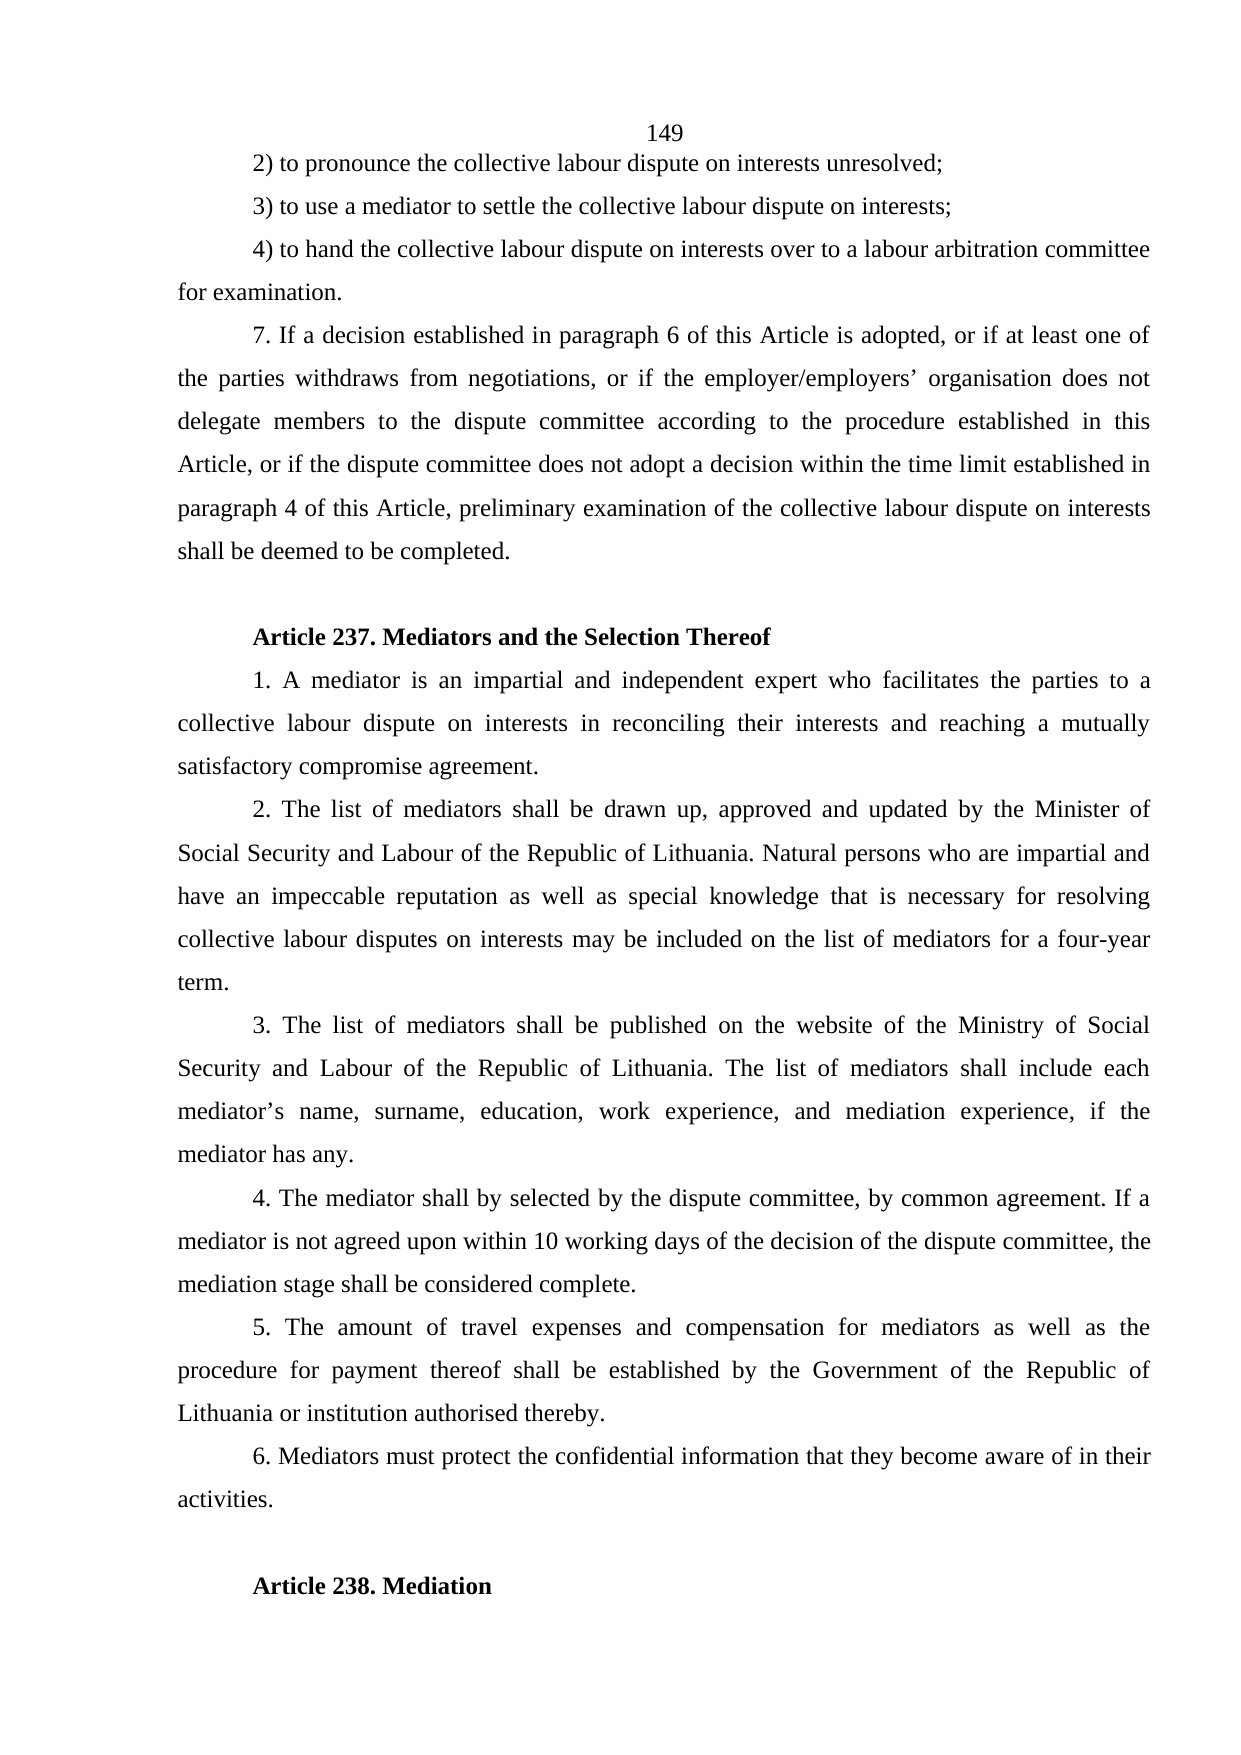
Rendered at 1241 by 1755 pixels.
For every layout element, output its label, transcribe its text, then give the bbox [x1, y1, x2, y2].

text 4. The mediator shall by selected by the dispute committee, by common agreement. If a mediator is not agreed upon within 10 working days of the decision of the dispute committee, the mediation stage shall be considered complete. [177, 1183, 1152, 1298]
text 6. Mediators must protect the confidential information that they become aware of in their activities. [177, 1441, 1152, 1513]
text Article 237. Mediators and the Selection Thereof [177, 622, 1152, 651]
text 5. The amount of travel expenses and compensation for mediators as well as the procedure for payment thereof shall be established by the Government of the Republic of Lithuania or institution authorised thereby. [177, 1312, 1152, 1427]
text 2. The list of mediators shall be drawn up, approved and updated by the Minister of Social Security and Labour of the Republic of Lithuania. Natural persons who are impartial and have an impeccable reputation as well as special knowledge that is necessary for resolving collective labour disputes on interests may be included on the list of mediators for a four-year term. [177, 794, 1152, 996]
text 3. The list of mediators shall be published on the website of the Ministry of Social Security and Labour of the Republic of Lithuania. The list of mediators shall include each mediator’s name, surname, education, work experience, and mediation experience, if the mediator has any. [177, 1010, 1152, 1168]
text 7. If a decision established in paragraph 6 of this Article is adopted, or if at least one of the parties withdraws from negotiations, or if the employer/employers’ organisation does not delegate members to the dispute committee according to the procedure established in this Article, or if the dispute committee does not adopt a decision within the time limit established in paragraph 4 of this Article, preliminary examination of the collective labour dispute on interests shall be deemed to be completed. [177, 320, 1152, 564]
text 2) to pronounce the collective labour dispute on interests unresolved; [177, 148, 1152, 176]
text Article 238. Mediation [177, 1571, 1152, 1599]
text 3) to use a mediator to settle the collective labour dispute on interests; [177, 191, 1152, 219]
text 4) to hand the collective labour dispute on interests over to a labour arbitration committee for examination. [177, 234, 1152, 306]
text 1. A mediator is an impartial and independent expert who facilitates the parties to a collective labour dispute on interests in reconciling their interests and reaching a mutually satisfactory compromise agreement. [177, 665, 1152, 780]
